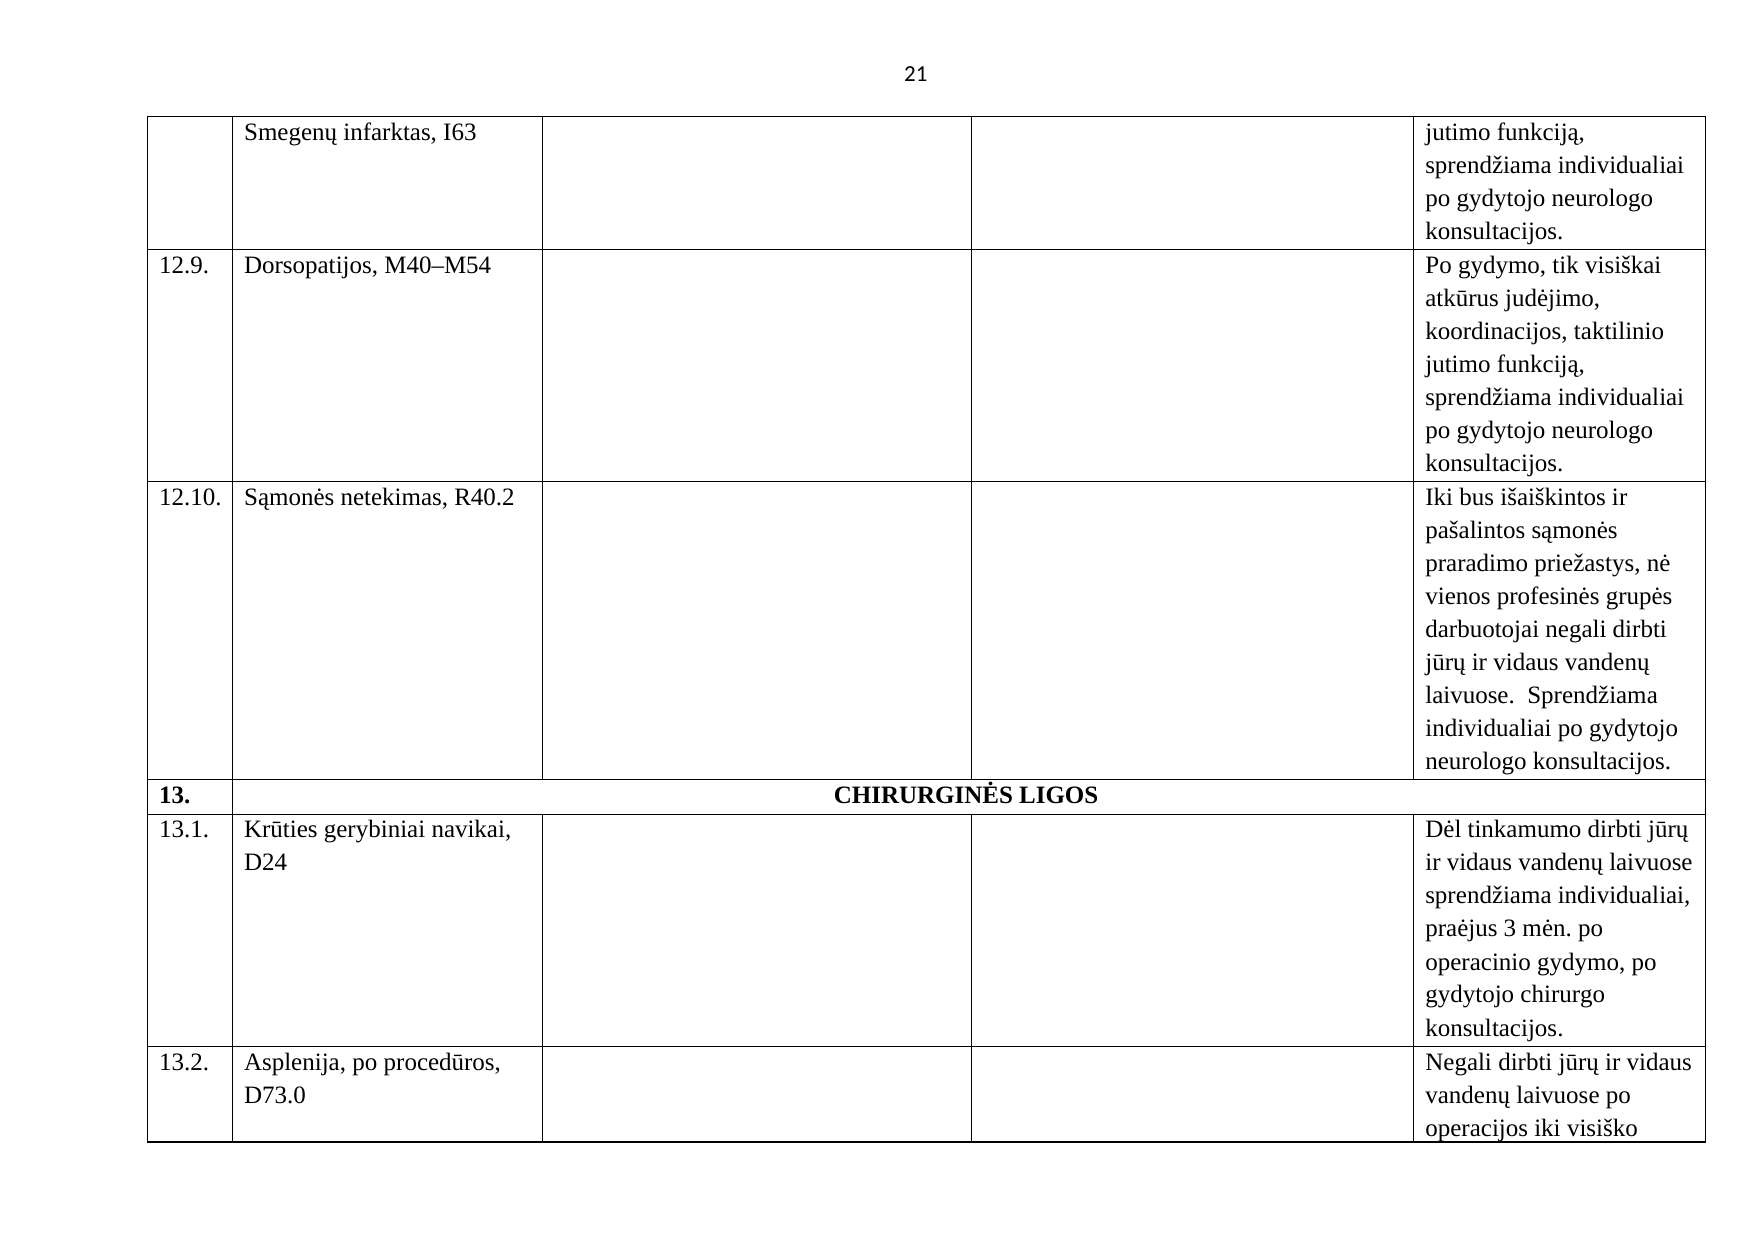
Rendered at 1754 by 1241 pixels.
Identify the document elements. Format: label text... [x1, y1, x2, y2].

table_cell 12.9. [148, 250, 232, 481]
table_cell 13. [148, 780, 232, 813]
table_cell [972, 815, 1413, 1046]
table_cell [972, 250, 1413, 481]
table_cell Sąmonės netekimas, R40.2 [233, 482, 542, 779]
table_cell Po gydymo, tik visiškai atkūrus judėjimo, koordinacijos, taktilinio jutimo funkciją, sprendžiama individualiai po gydytojo neurologo konsultacijos. [1414, 250, 1705, 481]
table_cell [543, 250, 971, 481]
table_cell [543, 117, 971, 249]
table_cell 13.2. [148, 1047, 232, 1141]
table_cell [972, 1047, 1413, 1141]
table_cell Krūties gerybiniai navikai, D24 [233, 815, 542, 1046]
table_cell Asplenija, po procedūros, D73.0 [233, 1047, 542, 1141]
table_cell [972, 117, 1413, 249]
table_cell CHIRURGINĖS LIGOS [233, 780, 1705, 813]
table_cell [543, 482, 971, 779]
table_cell [972, 482, 1413, 779]
table_cell jutimo funkciją, sprendžiama individualiai po gydytojo neurologo konsultacijos. [1414, 117, 1705, 249]
table_cell Smegenų infarktas, I63 [233, 117, 542, 249]
table_cell Negali dirbti jūrų ir vidaus vandenų laivuose po operacijos iki visiško [1414, 1047, 1705, 1141]
table_cell Dėl tinkamumo dirbti jūrų ir vidaus vandenų laivuose sprendžiama individualiai, praėjus 3 mėn. po operacinio gydymo, po gydytojo chirurgo konsultacijos. [1414, 815, 1705, 1046]
table_cell [543, 815, 971, 1046]
table_cell 13.1. [148, 815, 232, 1046]
table_cell Iki bus išaiškintos ir pašalintos sąmonės praradimo priežastys, nė vienos profesinės grupės darbuotojai negali dirbti jūrų ir vidaus vandenų laivuose. Sprendžiama individualiai po gydytojo neurologo konsultacijos. [1414, 482, 1705, 779]
table_cell 12.10. [148, 482, 232, 779]
table_cell [148, 117, 232, 249]
table_cell Dorsopatijos, M40–M54 [233, 250, 542, 481]
table_cell [543, 1047, 971, 1141]
